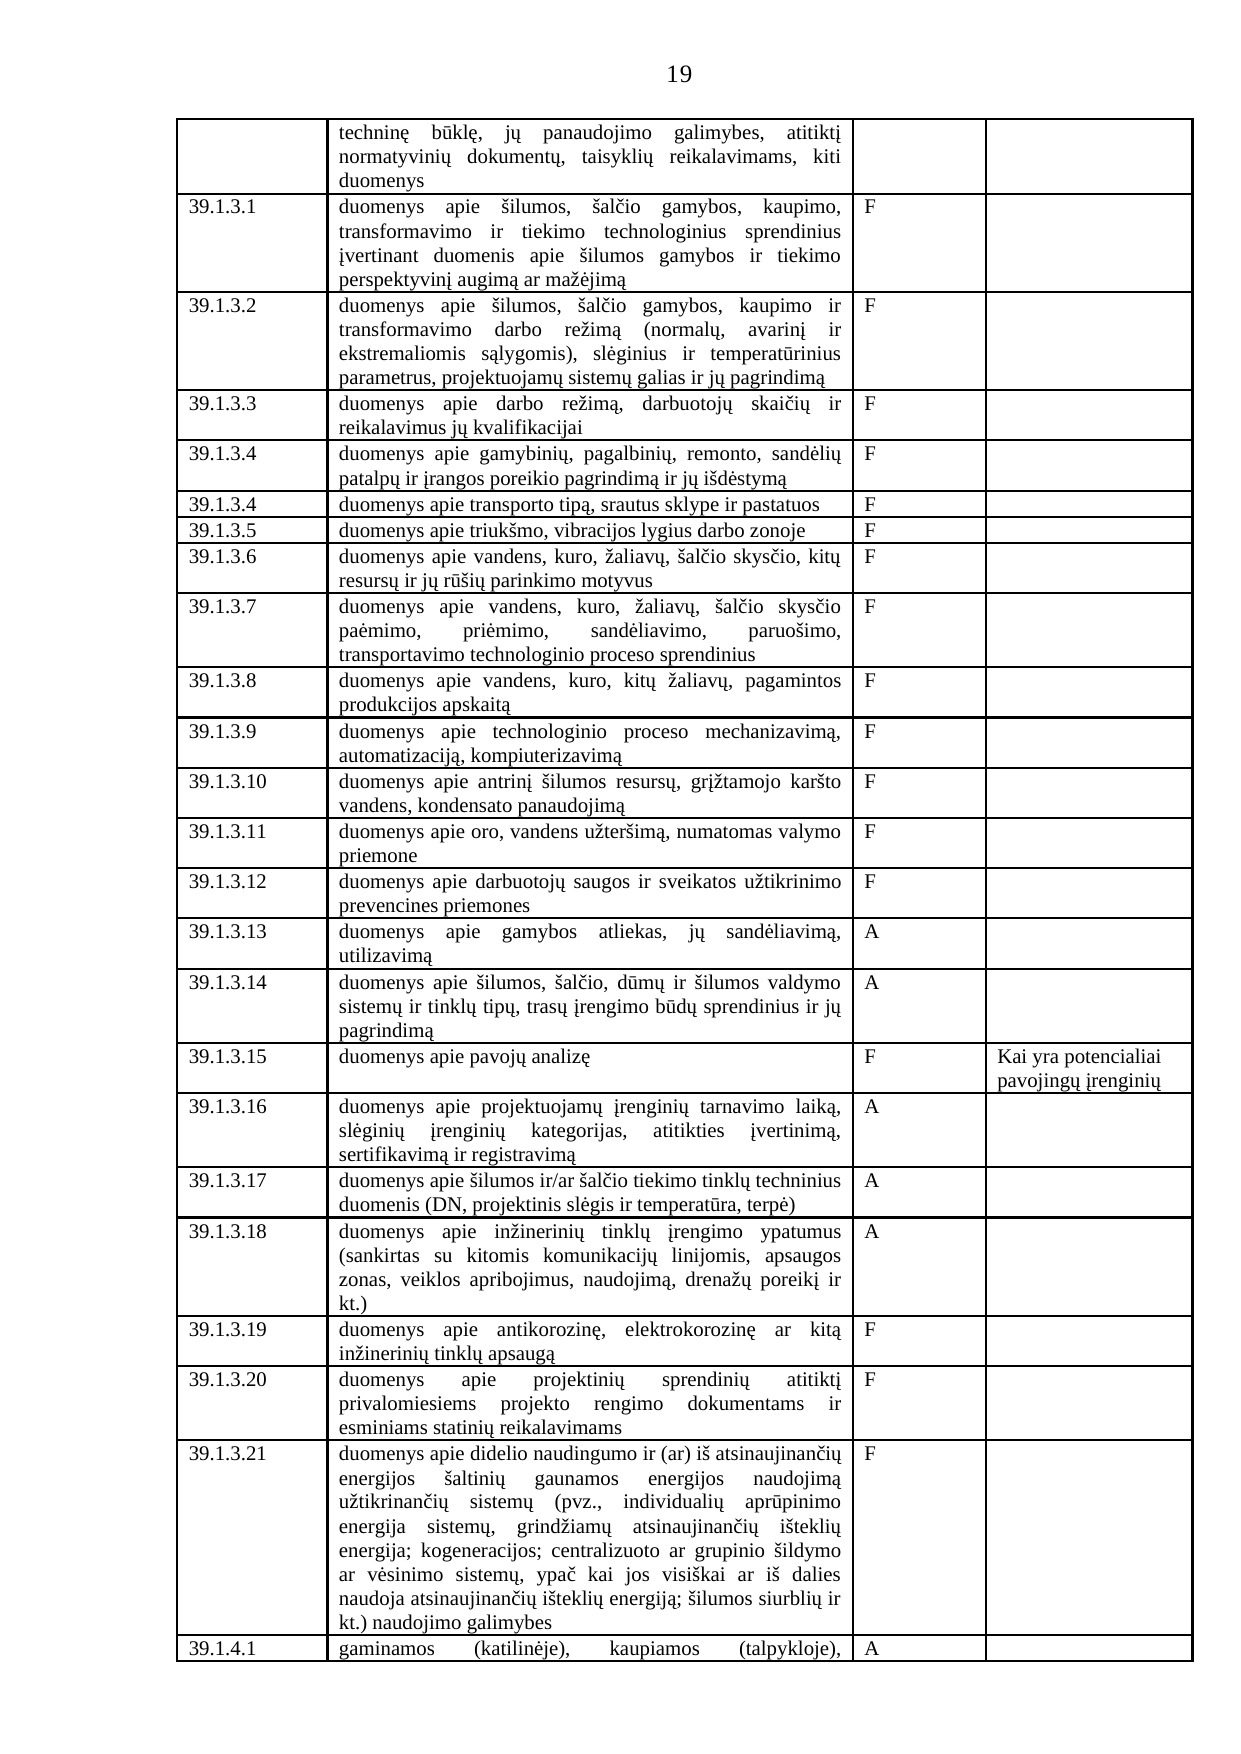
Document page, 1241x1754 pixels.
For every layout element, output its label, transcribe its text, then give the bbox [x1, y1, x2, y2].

table_cell 39.1.3.20 [178, 1367, 326, 1439]
table_cell [987, 293, 1191, 389]
table_cell F [854, 1044, 985, 1092]
table_cell techninę būklę, jų panaudojimo galimybes, atitiktį normatyvinių dokumentų, taisyklių reikalavimams, kiti duomenys [329, 120, 852, 192]
table_cell gaminamos (katilinėje), kaupiamos (talpykloje), [329, 1636, 852, 1660]
table_cell [987, 1636, 1191, 1660]
table_cell F [854, 869, 985, 917]
table_cell duomenys apie šilumos, šalčio gamybos, kaupimo, transformavimo ir tiekimo technologinius sprendinius įvertinant duomenis apie šilumos gamybos ir tiekimo perspektyvinį augimą ar mažėjimą [329, 195, 852, 291]
table_cell duomenys apie technologinio proceso mechanizavimą, automatizaciją, kompiuterizavimą [329, 719, 852, 767]
table_cell 39.1.3.7 [178, 594, 326, 666]
table_cell F [854, 441, 985, 489]
table_cell F [854, 668, 985, 716]
table_cell duomenys apie triukšmo, vibracijos lygius darbo zonoje [329, 518, 852, 542]
table_cell F [854, 1317, 985, 1365]
table_cell 39.1.3.16 [178, 1094, 326, 1166]
table_cell [987, 1441, 1191, 1634]
table_cell duomenys apie darbo režimą, darbuotojų skaičių ir reikalavimus jų kvalifikacijai [329, 391, 852, 439]
table_cell duomenys apie projektinių sprendinių atitiktį privalomiesiems projekto rengimo dokumentams ir esminiams statinių reikalavimams [329, 1367, 852, 1439]
table_cell 39.1.3.2 [178, 293, 326, 389]
table_cell 39.1.3.4 [178, 441, 326, 489]
table_cell duomenys apie vandens, kuro, kitų žaliavų, pagamintos produkcijos apskaitą [329, 668, 852, 716]
table_cell 39.1.3.14 [178, 970, 326, 1042]
table_cell [987, 1317, 1191, 1365]
table_cell 39.1.3.8 [178, 668, 326, 716]
table_cell 39.1.3.17 [178, 1168, 326, 1216]
table_cell [987, 919, 1191, 967]
table_cell [987, 668, 1191, 716]
table_cell F [854, 391, 985, 439]
table_cell duomenys apie projektuojamų įrenginių tarnavimo laiką, slėginių įrenginių kategorijas, atitikties įvertinimą, sertifikavimą ir registravimą [329, 1094, 852, 1166]
table_cell duomenys apie pavojų analizę [329, 1044, 852, 1092]
table_cell [987, 769, 1191, 817]
table_cell 39.1.3.6 [178, 544, 326, 592]
table_cell [987, 441, 1191, 489]
table_cell F [854, 492, 985, 516]
table_cell 39.1.3.10 [178, 769, 326, 817]
table_cell F [854, 518, 985, 542]
table_cell A [854, 1219, 985, 1315]
table_cell [987, 1168, 1191, 1216]
table_cell [987, 970, 1191, 1042]
table_cell duomenys apie didelio naudingumo ir (ar) iš atsinaujinančių energijos šaltinių gaunamos energijos naudojimą užtikrinančių sistemų (pvz., individualių aprūpinimo energija sistemų, grindžiamų atsinaujinančių išteklių energija; kogeneracijos; centralizuoto ar grupinio šildymo ar vėsinimo sistemų, ypač kai jos visiškai ar iš dalies naudoja atsinaujinančių išteklių energiją; šilumos siurblių ir kt.) naudojimo galimybes [329, 1441, 852, 1634]
table_cell [987, 391, 1191, 439]
table_cell [178, 120, 326, 192]
table_cell duomenys apie darbuotojų saugos ir sveikatos užtikrinimo prevencines priemones [329, 869, 852, 917]
table_cell A [854, 1636, 985, 1660]
table_cell [987, 544, 1191, 592]
table_cell A [854, 970, 985, 1042]
table_cell [987, 719, 1191, 767]
table_cell 39.1.4.1 [178, 1636, 326, 1660]
table_cell [987, 869, 1191, 917]
table_cell duomenys apie vandens, kuro, žaliavų, šalčio skysčio paėmimo, priėmimo, sandėliavimo, paruošimo, transportavimo technologinio proceso sprendinius [329, 594, 852, 666]
table_cell [854, 120, 985, 192]
table_cell duomenys apie šilumos ir/ar šalčio tiekimo tinklų techninius duomenis (DN, projektinis slėgis ir temperatūra, terpė) [329, 1168, 852, 1216]
table_cell [987, 1219, 1191, 1315]
table_cell 39.1.3.1 [178, 195, 326, 291]
table_cell duomenys apie antrinį šilumos resursų, grįžtamojo karšto vandens, kondensato panaudojimą [329, 769, 852, 817]
table_cell [987, 594, 1191, 666]
table_cell duomenys apie gamybos atliekas, jų sandėliavimą, utilizavimą [329, 919, 852, 967]
table_cell F [854, 819, 985, 867]
table_cell 39.1.3.19 [178, 1317, 326, 1365]
table_cell 39.1.3.9 [178, 719, 326, 767]
table_cell A [854, 1168, 985, 1216]
table_cell duomenys apie oro, vandens užteršimą, numatomas valymo priemone [329, 819, 852, 867]
table_cell [987, 120, 1191, 192]
table_cell [987, 492, 1191, 516]
table_cell A [854, 919, 985, 967]
table_cell duomenys apie gamybinių, pagalbinių, remonto, sandėlių patalpų ir įrangos poreikio pagrindimą ir jų išdėstymą [329, 441, 852, 489]
table_cell [987, 1367, 1191, 1439]
table_cell 39.1.3.13 [178, 919, 326, 967]
table_cell Kai yra potencialiai pavojingų įrenginių [987, 1044, 1191, 1092]
table_cell A [854, 1094, 985, 1166]
table_cell [987, 518, 1191, 542]
table_cell 39.1.3.18 [178, 1219, 326, 1315]
table_cell F [854, 293, 985, 389]
table_cell F [854, 1441, 985, 1634]
table_cell duomenys apie šilumos, šalčio, dūmų ir šilumos valdymo sistemų ir tinklų tipų, trasų įrengimo būdų sprendinius ir jų pagrindimą [329, 970, 852, 1042]
table_cell [987, 195, 1191, 291]
table_cell F [854, 719, 985, 767]
table_cell F [854, 1367, 985, 1439]
table_cell 39.1.3.15 [178, 1044, 326, 1092]
table_cell [987, 819, 1191, 867]
table_cell 39.1.3.21 [178, 1441, 326, 1634]
table_cell 39.1.3.12 [178, 869, 326, 917]
table_cell 39.1.3.3 [178, 391, 326, 439]
table_cell F [854, 769, 985, 817]
table_cell F [854, 195, 985, 291]
table_cell [987, 1094, 1191, 1166]
table_cell duomenys apie antikorozinę, elektrokorozinę ar kitą inžinerinių tinklų apsaugą [329, 1317, 852, 1365]
table_cell F [854, 594, 985, 666]
table_cell duomenys apie vandens, kuro, žaliavų, šalčio skysčio, kitų resursų ir jų rūšių parinkimo motyvus [329, 544, 852, 592]
table_cell F [854, 544, 985, 592]
table_cell 39.1.3.4 [178, 492, 326, 516]
table_cell duomenys apie inžinerinių tinklų įrengimo ypatumus (sankirtas su kitomis komunikacijų linijomis, apsaugos zonas, veiklos apribojimus, naudojimą, drenažų poreikį ir kt.) [329, 1219, 852, 1315]
table_cell 39.1.3.5 [178, 518, 326, 542]
table_cell 39.1.3.11 [178, 819, 326, 867]
table_cell duomenys apie transporto tipą, srautus sklype ir pastatuos [329, 492, 852, 516]
table_cell duomenys apie šilumos, šalčio gamybos, kaupimo ir transformavimo darbo režimą (normalų, avarinį ir ekstremaliomis sąlygomis), slėginius ir temperatūrinius parametrus, projektuojamų sistemų galias ir jų pagrindimą [329, 293, 852, 389]
